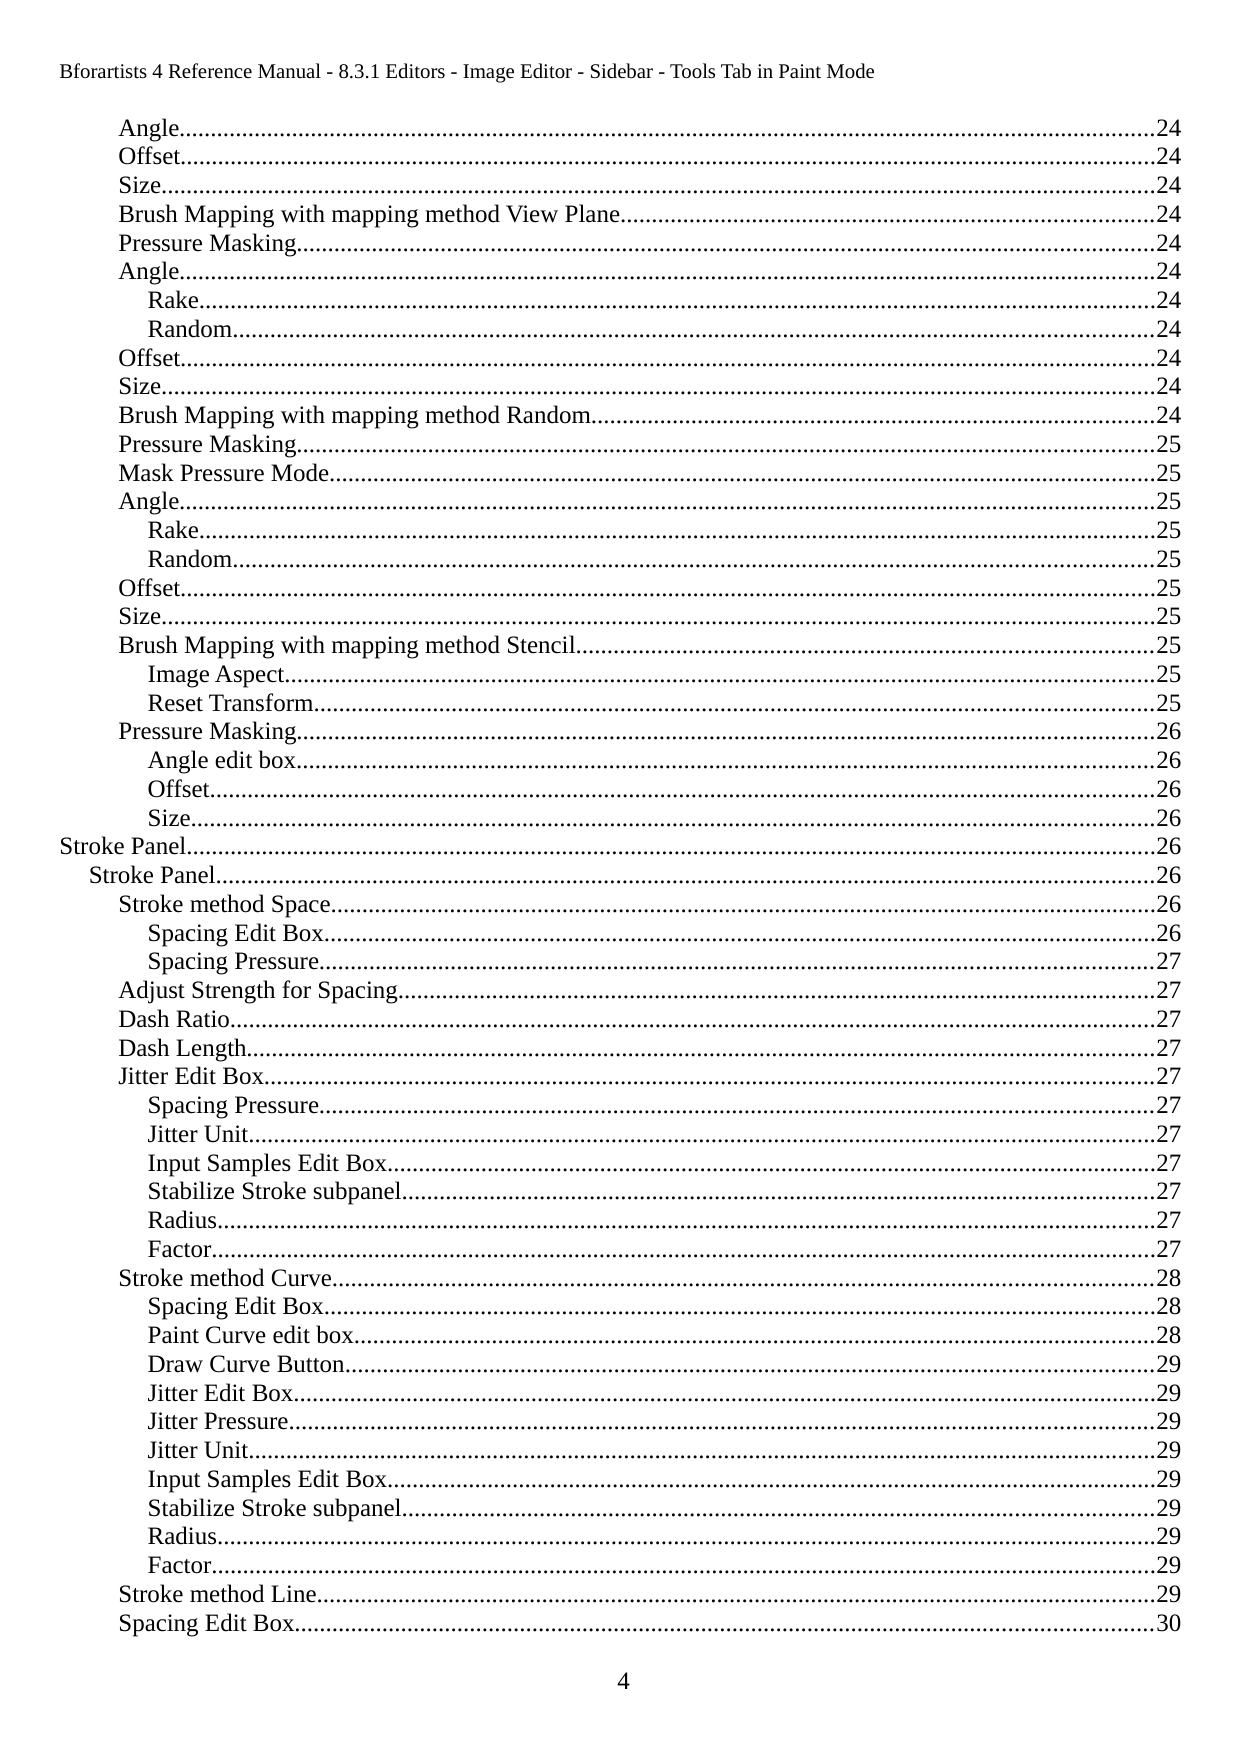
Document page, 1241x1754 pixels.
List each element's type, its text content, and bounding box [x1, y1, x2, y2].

text Size 24 [118, 371, 1181, 400]
text Brush Mapping with mapping method Random 24 [118, 400, 1181, 429]
text Dash Length 27 [118, 1033, 1181, 1061]
text Paint Curve edit box 28 [147, 1320, 1181, 1349]
text Pressure Masking 26 [118, 716, 1181, 745]
text Jitter Unit 29 [147, 1435, 1181, 1464]
text Rake 25 [147, 515, 1181, 544]
text Angle 25 [118, 486, 1181, 515]
text Offset 26 [147, 774, 1181, 803]
text Spacing Edit Box 26 [147, 918, 1181, 946]
text Stroke method Line 29 [118, 1579, 1181, 1608]
text Random 25 [147, 544, 1181, 573]
text Jitter Edit Box 29 [147, 1378, 1181, 1406]
text Angle 24 [118, 256, 1181, 285]
text Jitter Unit 27 [147, 1119, 1181, 1148]
text Spacing Edit Box 30 [118, 1608, 1181, 1636]
text Spacing Edit Box 28 [147, 1291, 1181, 1320]
text Input Samples Edit Box 29 [147, 1464, 1181, 1493]
text Mask Pressure Mode 25 [118, 458, 1181, 486]
text Stroke Panel 26 [88, 860, 1181, 889]
text Dash Ratio 27 [118, 1004, 1181, 1033]
text Stabilize Stroke subpanel 29 [147, 1493, 1181, 1521]
text Jitter Edit Box 27 [118, 1061, 1181, 1090]
text Factor 27 [147, 1234, 1181, 1263]
text Input Samples Edit Box 27 [147, 1148, 1181, 1176]
text Jitter Pressure 29 [147, 1406, 1181, 1435]
text Brush Mapping with mapping method View Plane 24 [118, 199, 1181, 228]
text Angle 24 [118, 113, 1181, 141]
text Random 24 [147, 314, 1181, 343]
text Radius 29 [147, 1521, 1181, 1550]
text Size 24 [118, 170, 1181, 199]
text Adjust Strength for Spacing 27 [118, 975, 1181, 1004]
text Pressure Masking 25 [118, 429, 1181, 458]
text Image Aspect 25 [147, 659, 1181, 688]
text Angle edit box 26 [147, 745, 1181, 774]
text Pressure Masking 24 [118, 228, 1181, 256]
text Spacing Pressure 27 [147, 946, 1181, 975]
text Stabilize Stroke subpanel 27 [147, 1176, 1181, 1205]
text Stroke method Space 26 [118, 889, 1181, 918]
text Brush Mapping with mapping method Stencil 25 [118, 630, 1181, 659]
text Factor 29 [147, 1550, 1181, 1579]
text Offset 25 [118, 573, 1181, 601]
text Stroke method Curve 28 [118, 1263, 1181, 1291]
text Rake 24 [147, 285, 1181, 314]
text Spacing Pressure 27 [147, 1090, 1181, 1119]
text Offset 24 [118, 141, 1181, 170]
text Reset Transform 25 [147, 688, 1181, 716]
text Stroke Panel 26 [59, 831, 1181, 860]
text Size 26 [147, 803, 1181, 831]
text Size 25 [118, 601, 1181, 630]
text Radius 27 [147, 1205, 1181, 1234]
text Offset 24 [118, 343, 1181, 371]
text Draw Curve Button 29 [147, 1349, 1181, 1378]
